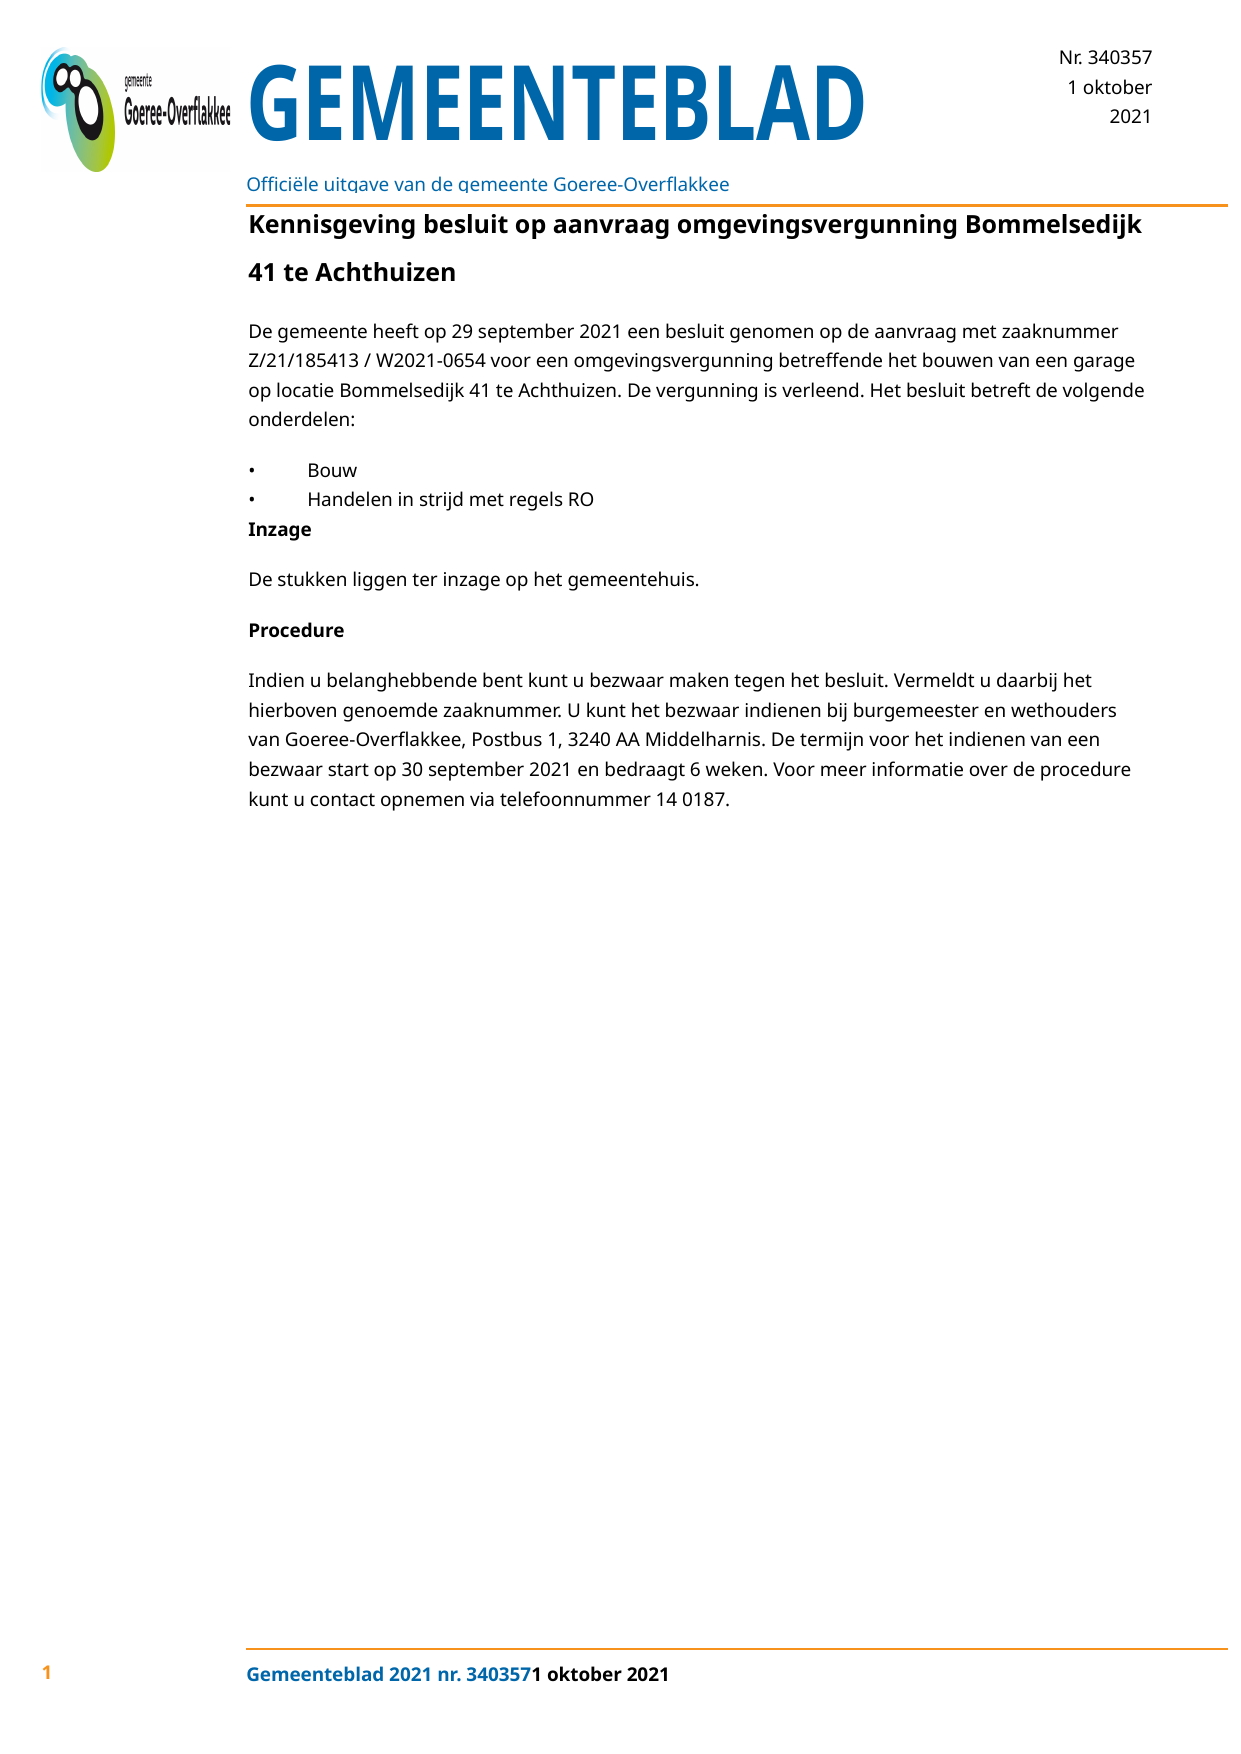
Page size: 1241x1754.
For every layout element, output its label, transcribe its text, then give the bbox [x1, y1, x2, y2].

text De gemeente heeft op 29 september 2021 een besluit genomen op de aanvraag met zaaknummer Z/21/185413 / W2021-0654 voor een omgevingsvergunning betreffende het bouwen van een garage op locatie Bommelsedijk 41 te Achthuizen. De vergunning is verleend. Het besluit betreft de volgende onderdelen: [248, 318, 1152, 432]
text Procedure [248, 617, 1152, 643]
list Bouw [248, 457, 1152, 483]
text De stukken liggen ter inzage op het gemeentehuis. [248, 567, 1152, 592]
picture [41, 47, 231, 172]
list Handelen in strijd met regels RO [248, 487, 1152, 512]
text Indien u belanghebbende bent kunt u bezwaar maken tegen het besluit. Vermeldt u daarbij het hierboven genoemde zaaknummer. U kunt het bezwaar indienen bij burgemeester en wethouders van Goeree-Overflakkee, Postbus 1, 3240 AA Middelharnis. De termijn voor het indienen van een bezwaar start op 30 september 2021 en bedraagt 6 weken. Voor meer informatie over de procedure kunt u contact opnemen via telefoonnummer 14 0187. [248, 667, 1152, 812]
text Kennisgeving besluit op aanvraag omgevingsvergunning Bommelsedijk 41 te Achthuizen [248, 207, 1152, 288]
text Inzage [248, 516, 1152, 542]
